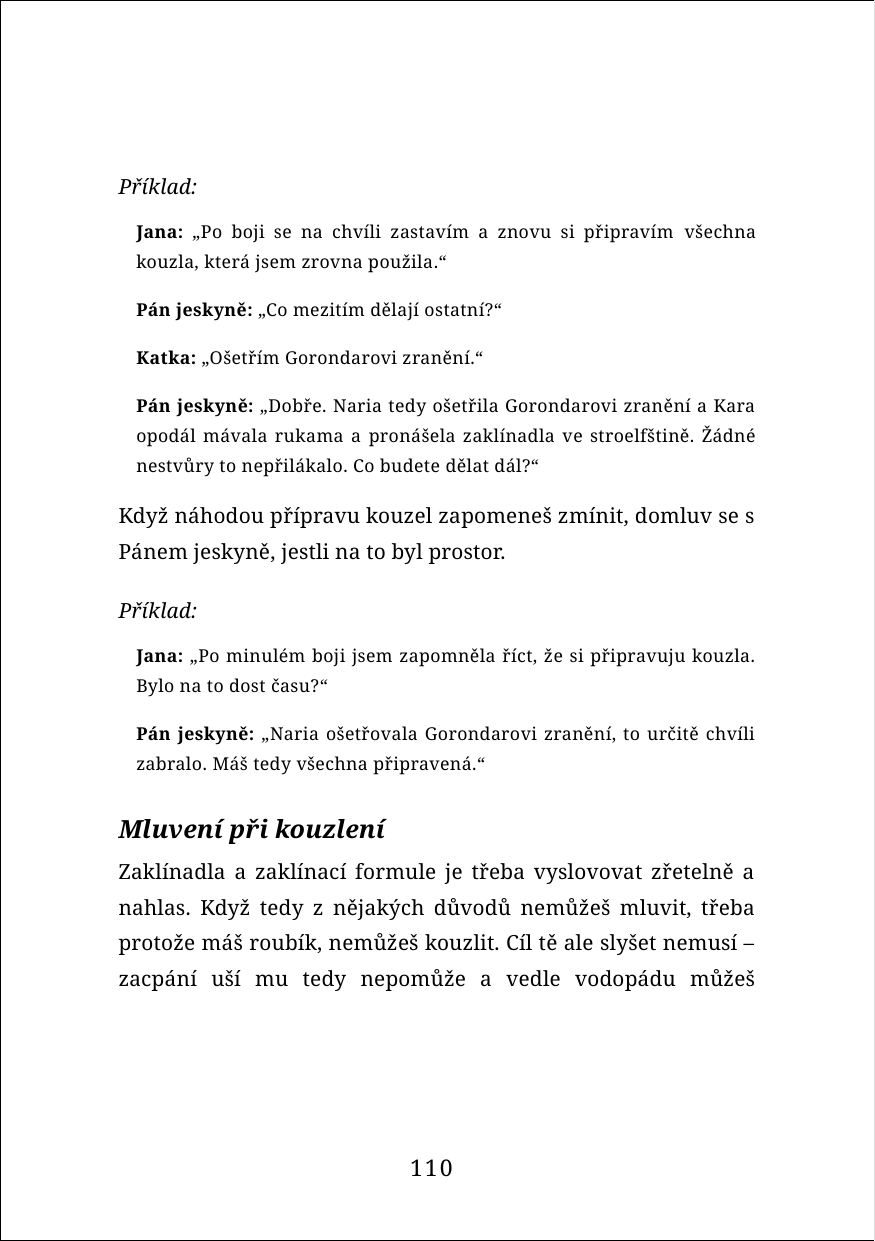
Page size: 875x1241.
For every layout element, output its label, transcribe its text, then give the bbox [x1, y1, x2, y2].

text Pán jeskyně: „Co mezitím dělají ostatní?“ [136, 297, 756, 321]
text Zaklínadla a zaklínací formule je třeba vyslovovat zřetelně a nahlas. Když tedy z nějakých důvodů nemůžeš mluvit, třeba protože máš roubík, nemůžeš kouzlit. Cíl tě ale slyšet nemusí – zacpání uší mu tedy nepomůže a vedle vodopádu můžeš [118, 857, 756, 992]
text Když náhodou přípravu kouzel zapomeneš zmínit, domluv se s Pánem jeskyně, jestli na to byl prostor. [118, 501, 756, 565]
text Jana: „Po minulém boji jsem zapomněla říct, že si připravuju kouzla. Bylo na to dost času?“ [136, 643, 756, 698]
text Pán jeskyně: „Naria ošetřovala Gorondarovi zranění, to určitě chvíli zabralo. Máš tedy všechna připravená.“ [136, 721, 756, 776]
subtitle Mluvení při kouzlení [118, 811, 756, 845]
text Příklad: [118, 172, 756, 200]
text Katka: „Ošetřím Gorondarovi zranění.“ [136, 345, 756, 369]
text Pán jeskyně: „Dobře. Naria tedy ošetřila Gorondarovi zranění a Kara opodál mávala rukama a pronášela zaklínadla ve stroelfštině. Žádné nestvůry to nepřilákalo. Co budete dělat dál?“ [136, 393, 756, 478]
text Příklad: [118, 596, 756, 624]
text Jana: „Po boji se na chvíli zastavím a znovu si připravím všechna kouzla, která jsem zrovna použila.“ [136, 219, 756, 273]
